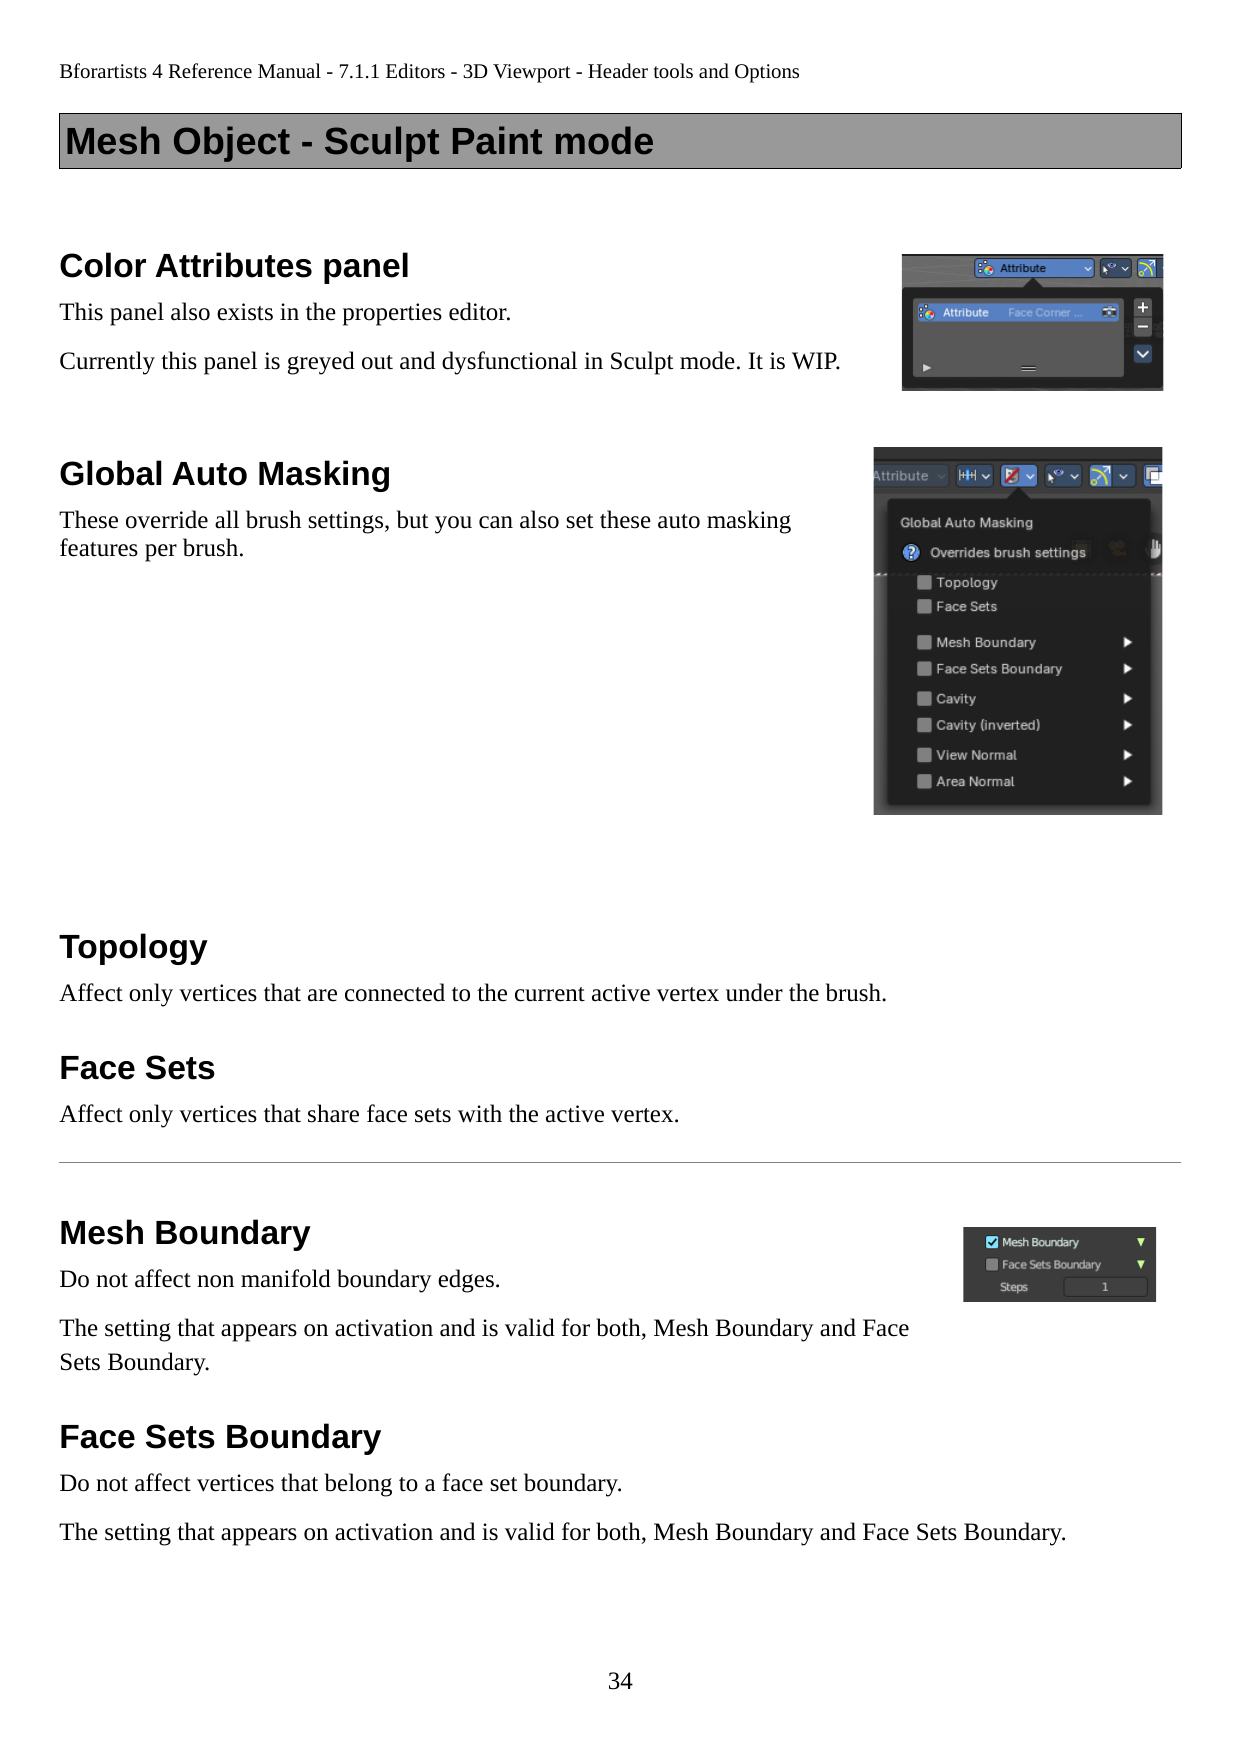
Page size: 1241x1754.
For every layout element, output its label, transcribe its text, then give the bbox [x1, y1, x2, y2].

text Do not affect non manifold boundary edges. [59, 1264, 963, 1293]
picture [963, 1227, 1157, 1302]
subtitle Global Auto Masking [59, 453, 873, 492]
text Affect only vertices that are connected to the current active vertex under the brush. [59, 978, 1181, 1006]
text Do not affect vertices that belong to a face set boundary. [59, 1468, 1181, 1497]
text Currently this panel is greyed out and dysfunctional in Sculpt mode. It is WIP. [59, 346, 901, 375]
text These override all brush settings, but you can also set these auto masking features per brush. [59, 505, 873, 562]
subtitle Color Attributes panel [59, 246, 1181, 285]
text Affect only vertices that share face sets with the active vertex. [59, 1099, 1181, 1127]
subtitle [1163, 453, 1181, 492]
subtitle Face Sets Boundary [59, 1417, 1181, 1456]
picture [873, 447, 1163, 815]
subtitle Topology [59, 926, 1181, 965]
subtitle Face Sets [59, 1047, 1181, 1086]
table_header Mesh Object - Sculpt Paint mode [60, 114, 1181, 168]
text This panel also exists in the properties editor. [59, 297, 901, 326]
subtitle Mesh Boundary [59, 1213, 1181, 1251]
picture [901, 254, 1164, 391]
text The setting that appears on activation and is valid for both, Mesh Boundary and Face Sets Boundary. [59, 1517, 1181, 1546]
text The setting that appears on activation and is valid for both, Mesh Boundary and Face Sets Boundary. [59, 1313, 1181, 1376]
